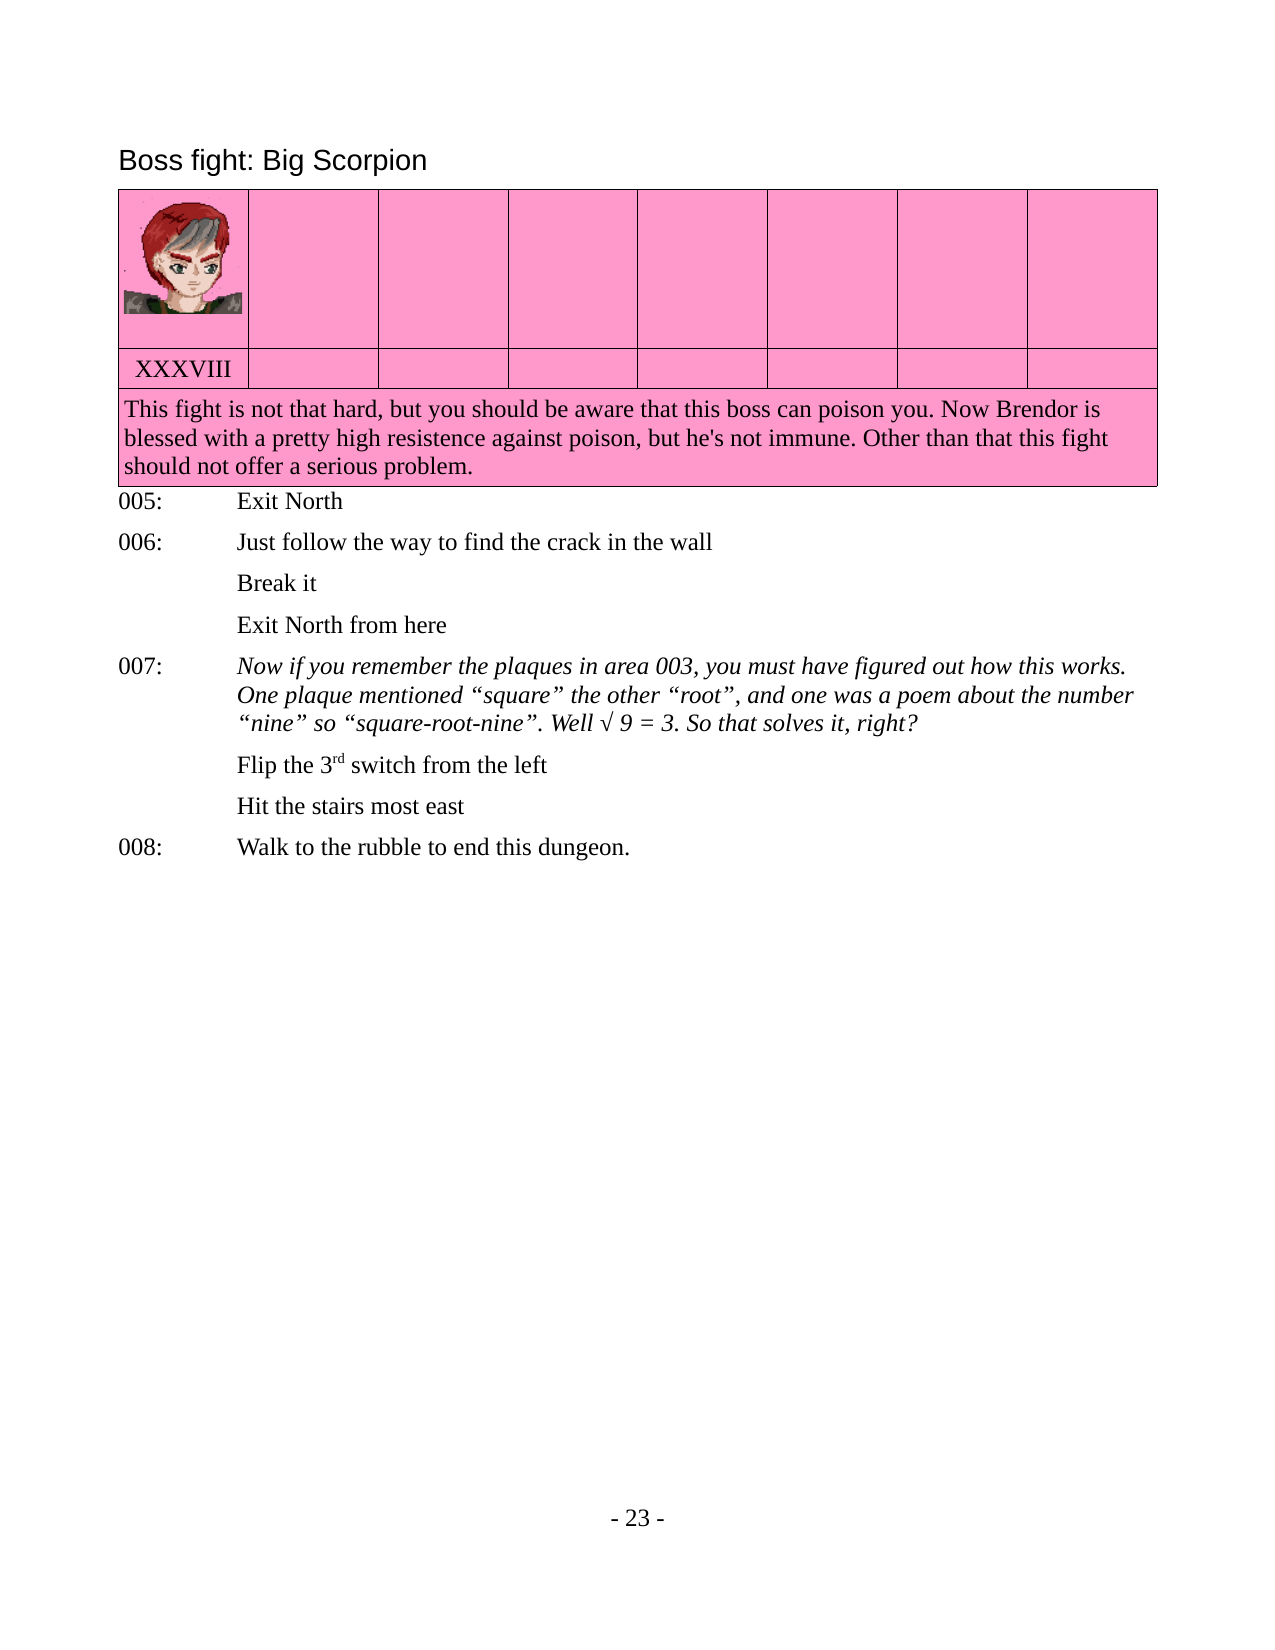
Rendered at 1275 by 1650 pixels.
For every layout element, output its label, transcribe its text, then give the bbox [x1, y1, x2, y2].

subtitle Boss fight: Big Scorpion [118, 143, 1157, 177]
table_cell [379, 349, 508, 388]
table_header [1028, 190, 1157, 348]
table_cell [249, 349, 378, 388]
table_header [898, 190, 1027, 348]
text 008: Walk to the rubble to end this dungeon. [118, 832, 1157, 861]
table_cell [509, 349, 637, 388]
table_cell XXXVIII [119, 349, 248, 388]
table_cell [1028, 349, 1157, 388]
table_cell [638, 349, 767, 388]
table_cell [898, 349, 1027, 388]
table_header [379, 190, 508, 348]
text 007: Now if you remember the plaques in area 003, you must have figured out how this works. One plaque mentioned “square” the other “root”, and one was a poem about the number “nine” so “square-root-nine”. Well √ 9 = 3. So that solves it, right? [118, 651, 1157, 737]
text Exit North from here [118, 610, 1157, 638]
table_cell This fight is not that hard, but you should be aware that this boss can poison you. Now Brendor is blessed with a pretty high resistence against poison, but he's not immune. Other than that this fight should not offer a serious problem. [119, 389, 1157, 486]
text Hit the stairs most east [118, 791, 1157, 820]
text Flip the 3rd switch from the left [118, 750, 1157, 778]
table_header [249, 190, 378, 348]
table_header [768, 190, 897, 348]
table_header [509, 190, 637, 348]
table_header [638, 190, 767, 348]
table_cell [768, 349, 897, 388]
text 005: Exit North [118, 487, 1157, 515]
text 006: Just follow the way to find the crack in the wall [118, 527, 1157, 556]
text Break it [118, 568, 1157, 597]
picture [123, 195, 243, 314]
table_header [119, 190, 248, 348]
